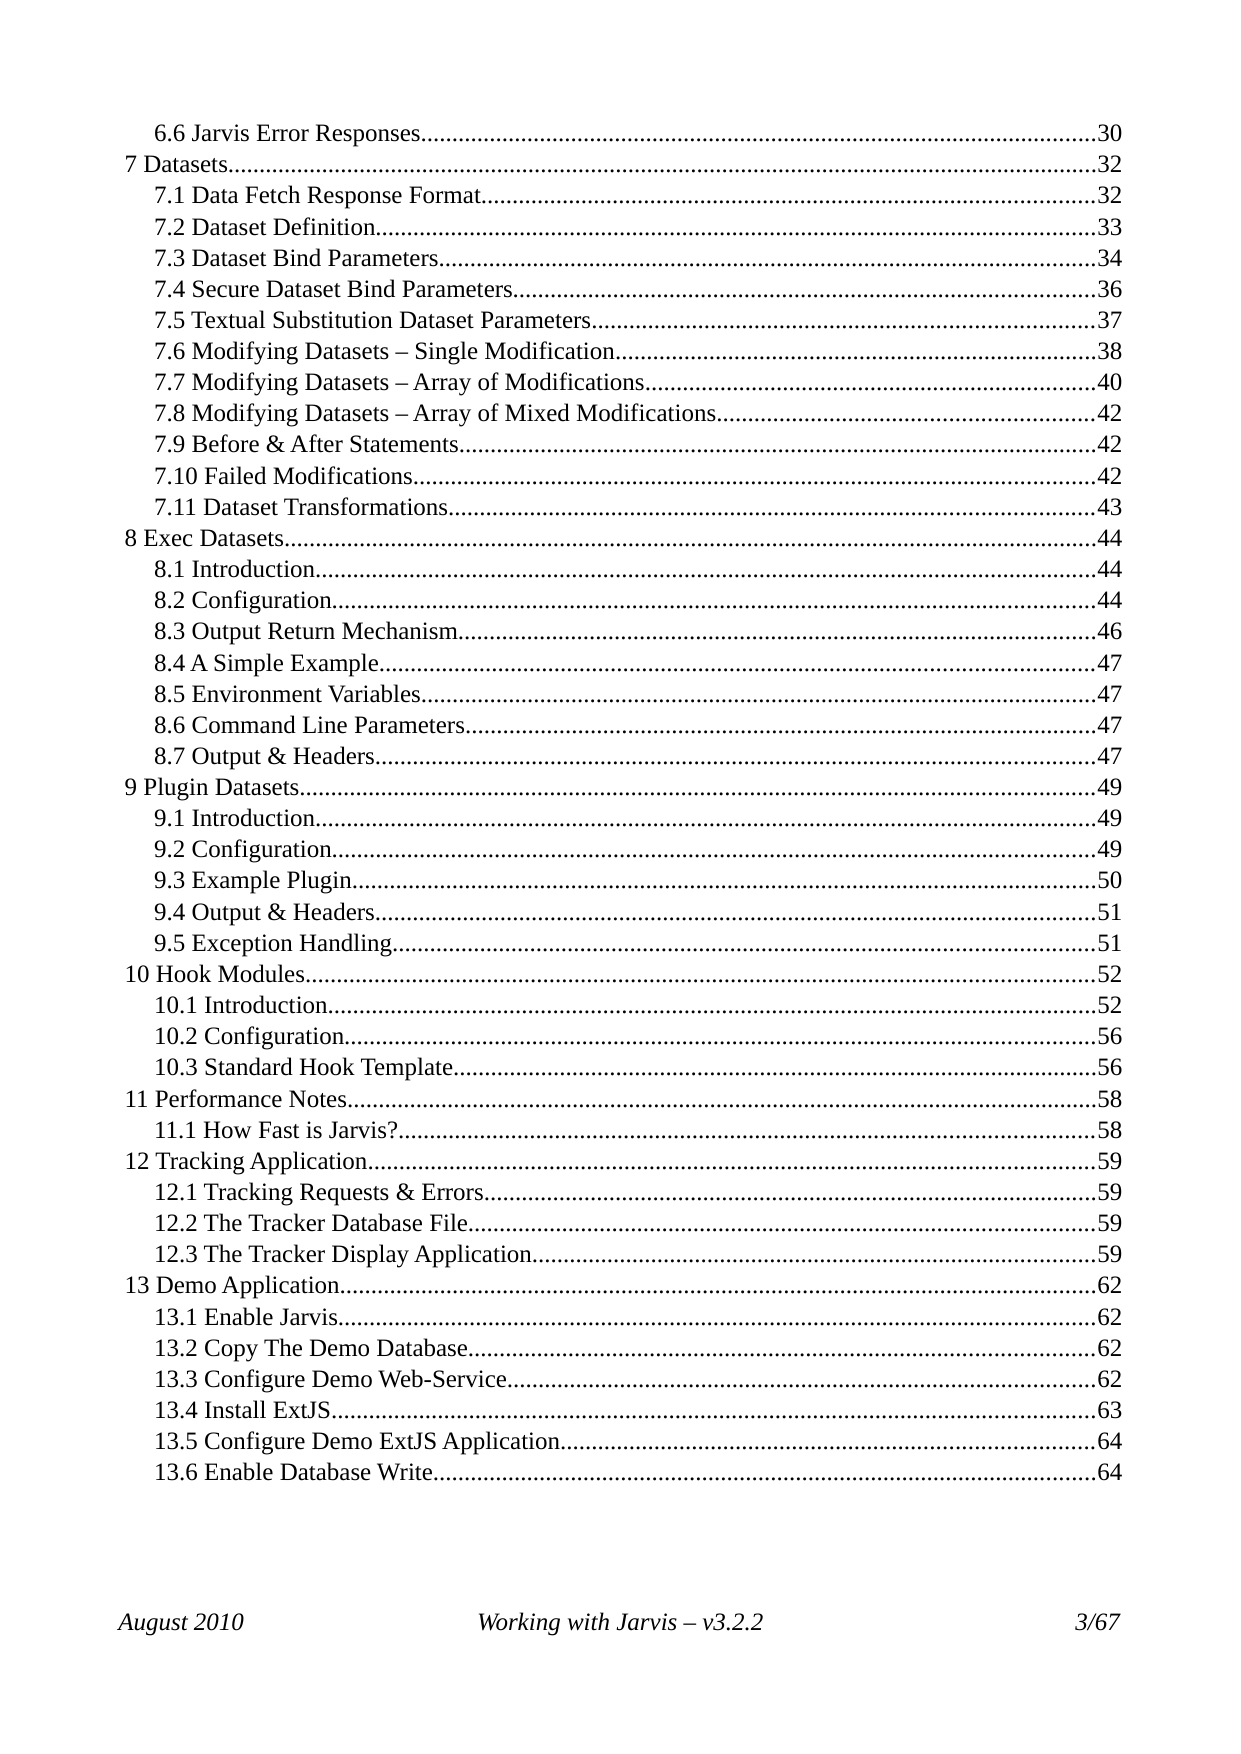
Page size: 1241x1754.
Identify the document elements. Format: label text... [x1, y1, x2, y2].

text 13.3 Configure Demo Web-Service 62 [148, 1364, 1122, 1393]
text 7.11 Dataset Transformations 43 [148, 492, 1122, 521]
text 12 Tracking Application 59 [118, 1146, 1122, 1175]
text 13.5 Configure Demo ExtJS Application 64 [148, 1426, 1122, 1455]
text 7 Datasets 32 [118, 149, 1122, 178]
text 9.3 Example Plugin 50 [148, 866, 1122, 894]
text 8.7 Output & Headers 47 [148, 741, 1122, 770]
text 13.2 Copy The Demo Database 62 [148, 1333, 1122, 1362]
text 8 Exec Datasets 44 [118, 523, 1122, 552]
text 11 Performance Notes 58 [118, 1084, 1122, 1112]
text 7.5 Textual Substitution Dataset Parameters 37 [148, 305, 1122, 334]
text 7.4 Secure Dataset Bind Parameters 36 [148, 274, 1122, 303]
text 8.3 Output Return Mechanism 46 [148, 616, 1122, 645]
text 7.6 Modifying Datasets – Single Modification 38 [148, 336, 1122, 365]
text 8.6 Command Line Parameters 47 [148, 710, 1122, 739]
text 7.1 Data Fetch Response Format 32 [148, 180, 1122, 209]
text 7.7 Modifying Datasets – Array of Modifications 40 [148, 367, 1122, 396]
text 12.3 The Tracker Display Application 59 [148, 1239, 1122, 1268]
text 10.2 Configuration 56 [148, 1021, 1122, 1050]
text 8.5 Environment Variables 47 [148, 679, 1122, 707]
text 7.8 Modifying Datasets – Array of Mixed Modifications 42 [148, 398, 1122, 427]
text 13.4 Install ExtJS 63 [148, 1395, 1122, 1424]
text 13.6 Enable Database Write 64 [148, 1457, 1122, 1486]
text 8.4 A Simple Example 47 [148, 648, 1122, 676]
text 8.1 Introduction 44 [148, 554, 1122, 583]
text 10.3 Standard Hook Template 56 [148, 1052, 1122, 1081]
text 13 Demo Application 62 [118, 1271, 1122, 1299]
text 7.9 Before & After Statements 42 [148, 429, 1122, 458]
text 13.1 Enable Jarvis 62 [148, 1302, 1122, 1330]
text 9.1 Introduction 49 [148, 803, 1122, 832]
text 9.5 Exception Handling 51 [148, 928, 1122, 957]
text 8.2 Configuration 44 [148, 585, 1122, 614]
text 7.2 Dataset Definition 33 [148, 212, 1122, 240]
text 9 Plugin Datasets 49 [118, 772, 1122, 801]
text 9.4 Output & Headers 51 [148, 897, 1122, 926]
text 6.6 Jarvis Error Responses 30 [148, 118, 1122, 147]
text 7.3 Dataset Bind Parameters 34 [148, 243, 1122, 271]
text 10 Hook Modules 52 [118, 959, 1122, 988]
text 11.1 How Fast is Jarvis? 58 [148, 1115, 1122, 1143]
text 12.1 Tracking Requests & Errors 59 [148, 1177, 1122, 1206]
text 12.2 The Tracker Database File 59 [148, 1208, 1122, 1237]
text 9.2 Configuration 49 [148, 834, 1122, 863]
text 7.10 Failed Modifications 42 [148, 461, 1122, 489]
text 10.1 Introduction 52 [148, 990, 1122, 1019]
